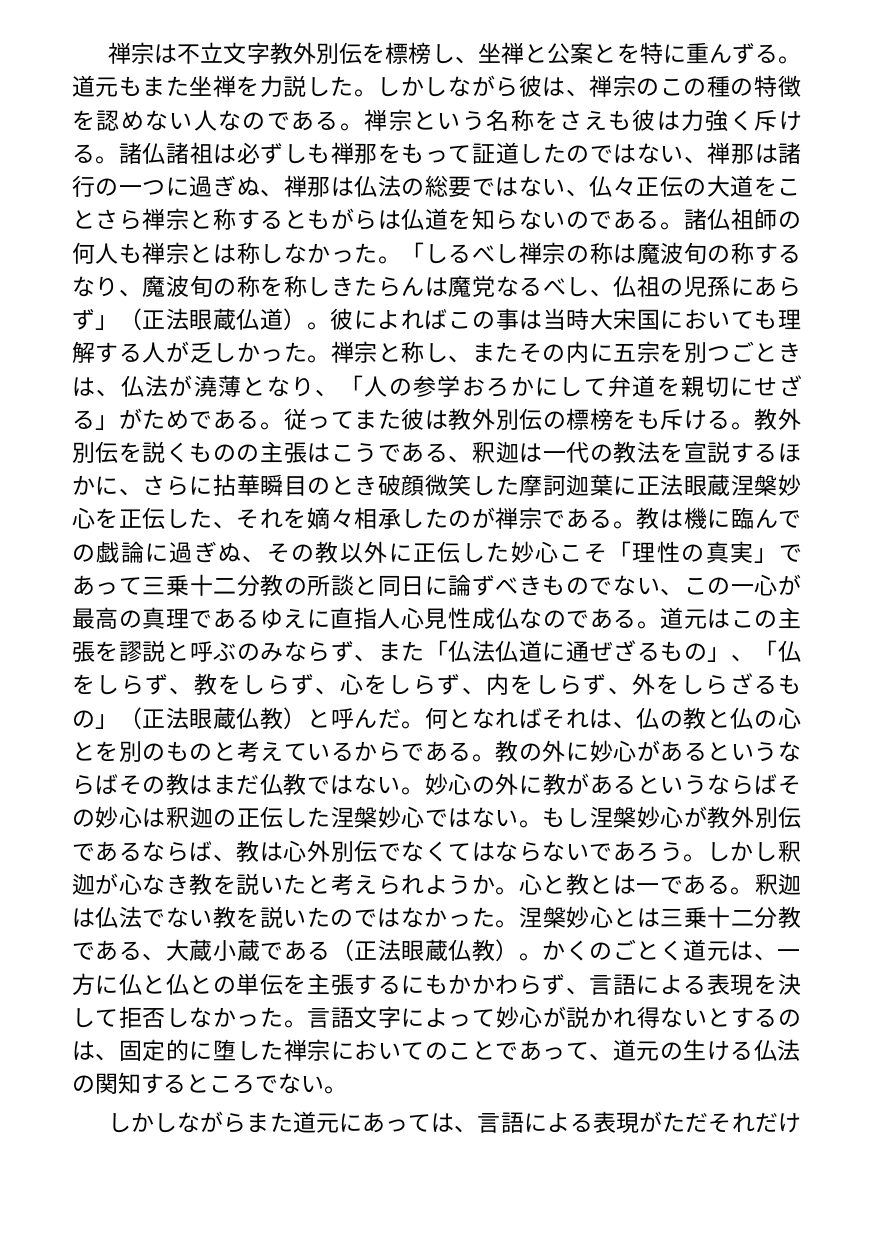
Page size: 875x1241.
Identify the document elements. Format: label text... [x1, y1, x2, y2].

text しかしながらまた道元にあっては、言語による表現がただそれだけ [72, 1105, 802, 1138]
text 禅宗は不立文字教外別伝を標榜し、坐禅と公案とを特に重んずる。道元もまた坐禅を力説した。しかしながら彼は、禅宗のこの種の特徴を認めない人なのである。禅宗という名称をさえも彼は力強く斥ける。諸仏諸祖は必ずしも禅那をもって証道したのではない、禅那は諸行の一つに過ぎぬ、禅那は仏法の総要ではない、仏々正伝の大道をことさら禅宗と称するともがらは仏道を知らないのである。諸仏祖師の何人も禅宗とは称しなかった。「しるべし禅宗の称は魔波旬の称するなり、魔波旬の称を称しきたらんは魔党なるべし、仏祖の児孫にあらず」（正法眼蔵仏道）。彼によればこの事は当時大宋国においても理解する人が乏しかった。禅宗と称し、またその内に五宗を別つごときは、仏法が澆薄となり、「人の参学おろかにして弁道を親切にせざる」がためである。従ってまた彼は教外別伝の標榜をも斥ける。教外別伝を説くものの主張はこうである、釈迦は一代の教法を宣説するほかに、さらに拈華瞬目のとき破顔微笑した摩訶迦葉に正法眼蔵涅槃妙心を正伝した、それを嫡々相承したのが禅宗である。教は機に臨んでの戯論に過ぎぬ、その教以外に正伝した妙心こそ「理性の真実」であって三乗十二分教の所談と同日に論ずべきものでない、この一心が最高の真理であるゆえに直指人心見性成仏なのである。道元はこの主張を謬説と呼ぶのみならず、また「仏法仏道に通ぜざるもの」、「仏をしらず、教をしらず、心をしらず、内をしらず、外をしらざるもの」（正法眼蔵仏教）と呼んだ。何となればそれは、仏の教と仏の心とを別のものと考えているからである。教の外に妙心があるというならばその教はまだ仏教ではない。妙心の外に教があるというならばその妙心は釈迦の正伝した涅槃妙心ではない。もし涅槃妙心が教外別伝であるならば、教は心外別伝でなくてはならないであろう。しかし釈迦が心なき教を説いたと考えられようか。心と教とは一である。釈迦は仏法でない教を説いたのではなかった。涅槃妙心とは三乗十二分教である、大蔵小蔵である（正法眼蔵仏教）。かくのごとく道元は、一方に仏と仏との単伝を主張するにもかかわらず、言語による表現を決して拒否しなかった。言語文字によって妙心が説かれ得ないとするのは、固定的に堕した禅宗においてのことであって、道元の生ける仏法の関知するところでない。 [72, 36, 802, 1099]
